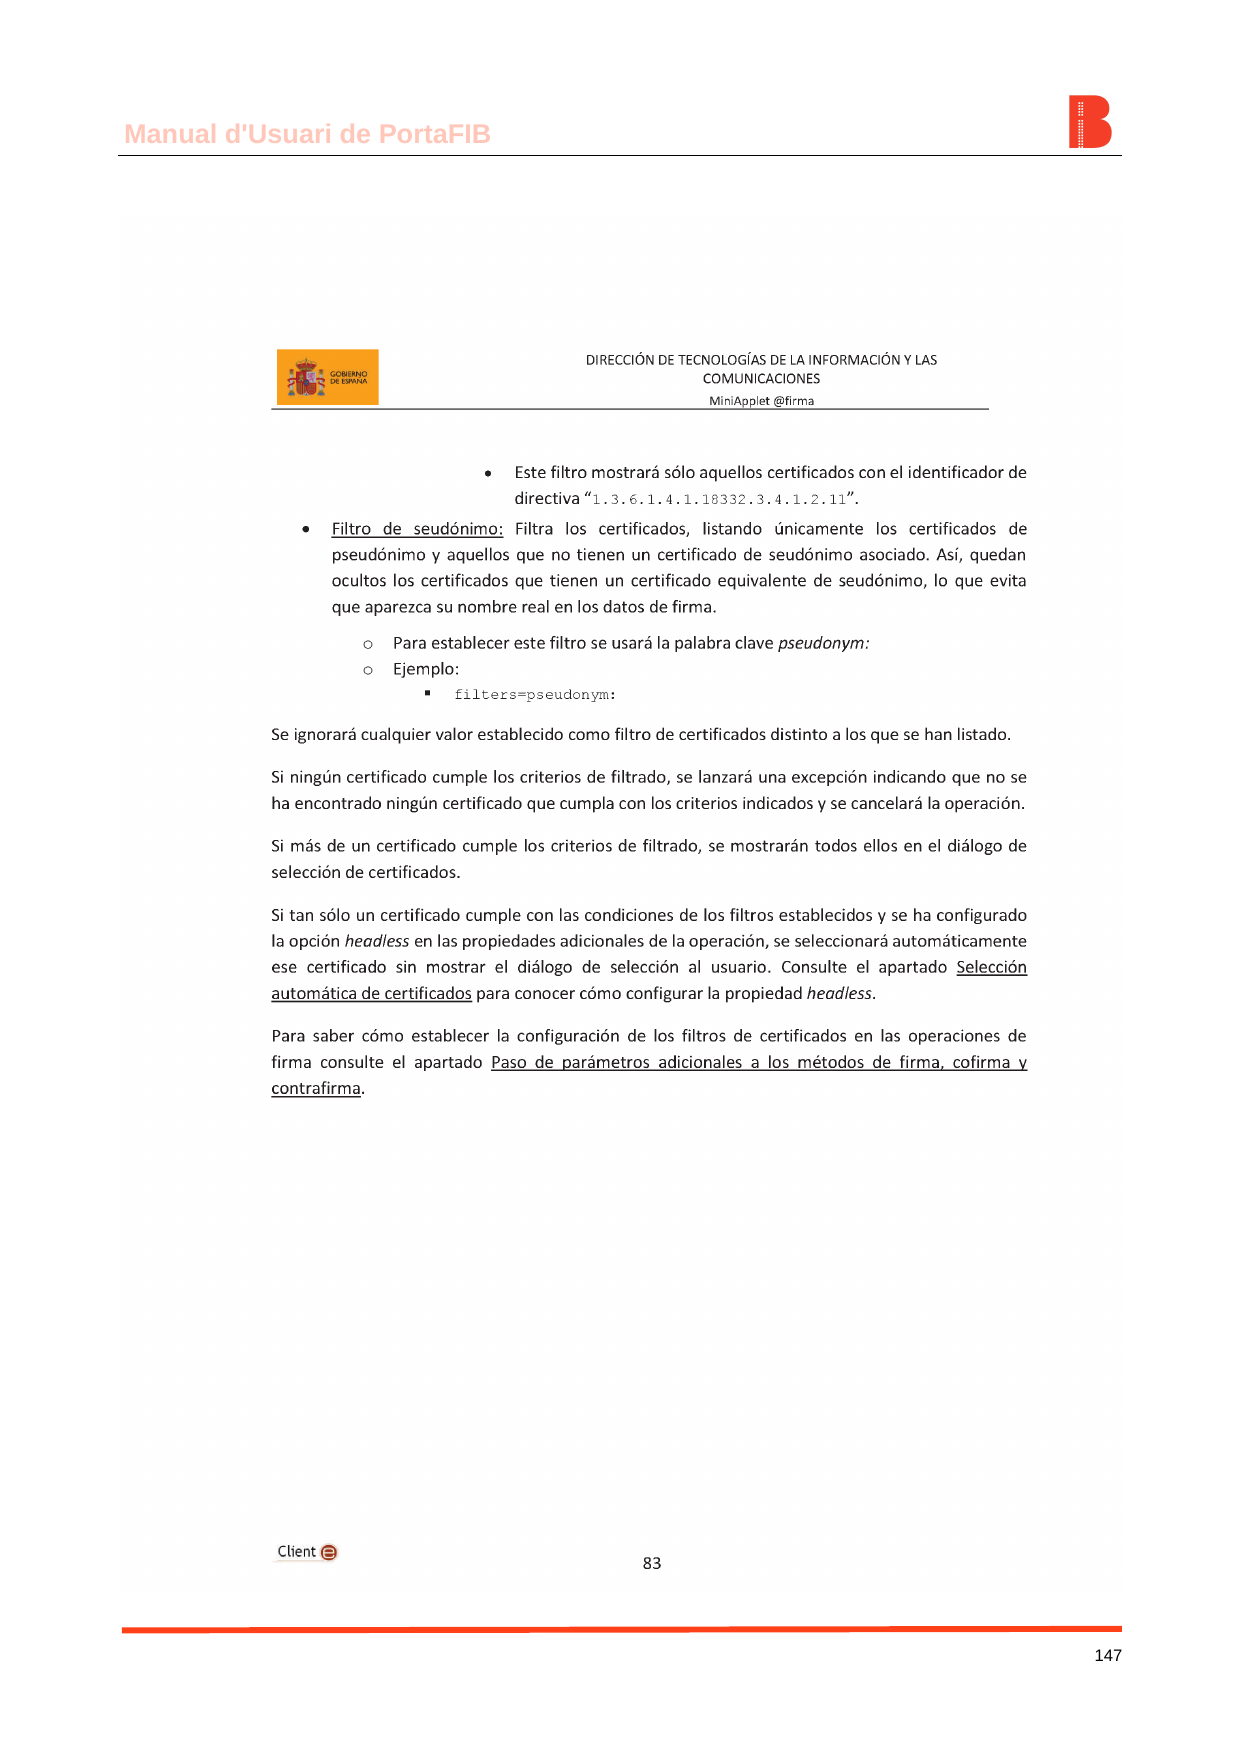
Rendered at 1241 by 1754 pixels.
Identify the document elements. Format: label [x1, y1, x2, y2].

picture [1063, 94, 1117, 150]
picture [118, 215, 1123, 1598]
